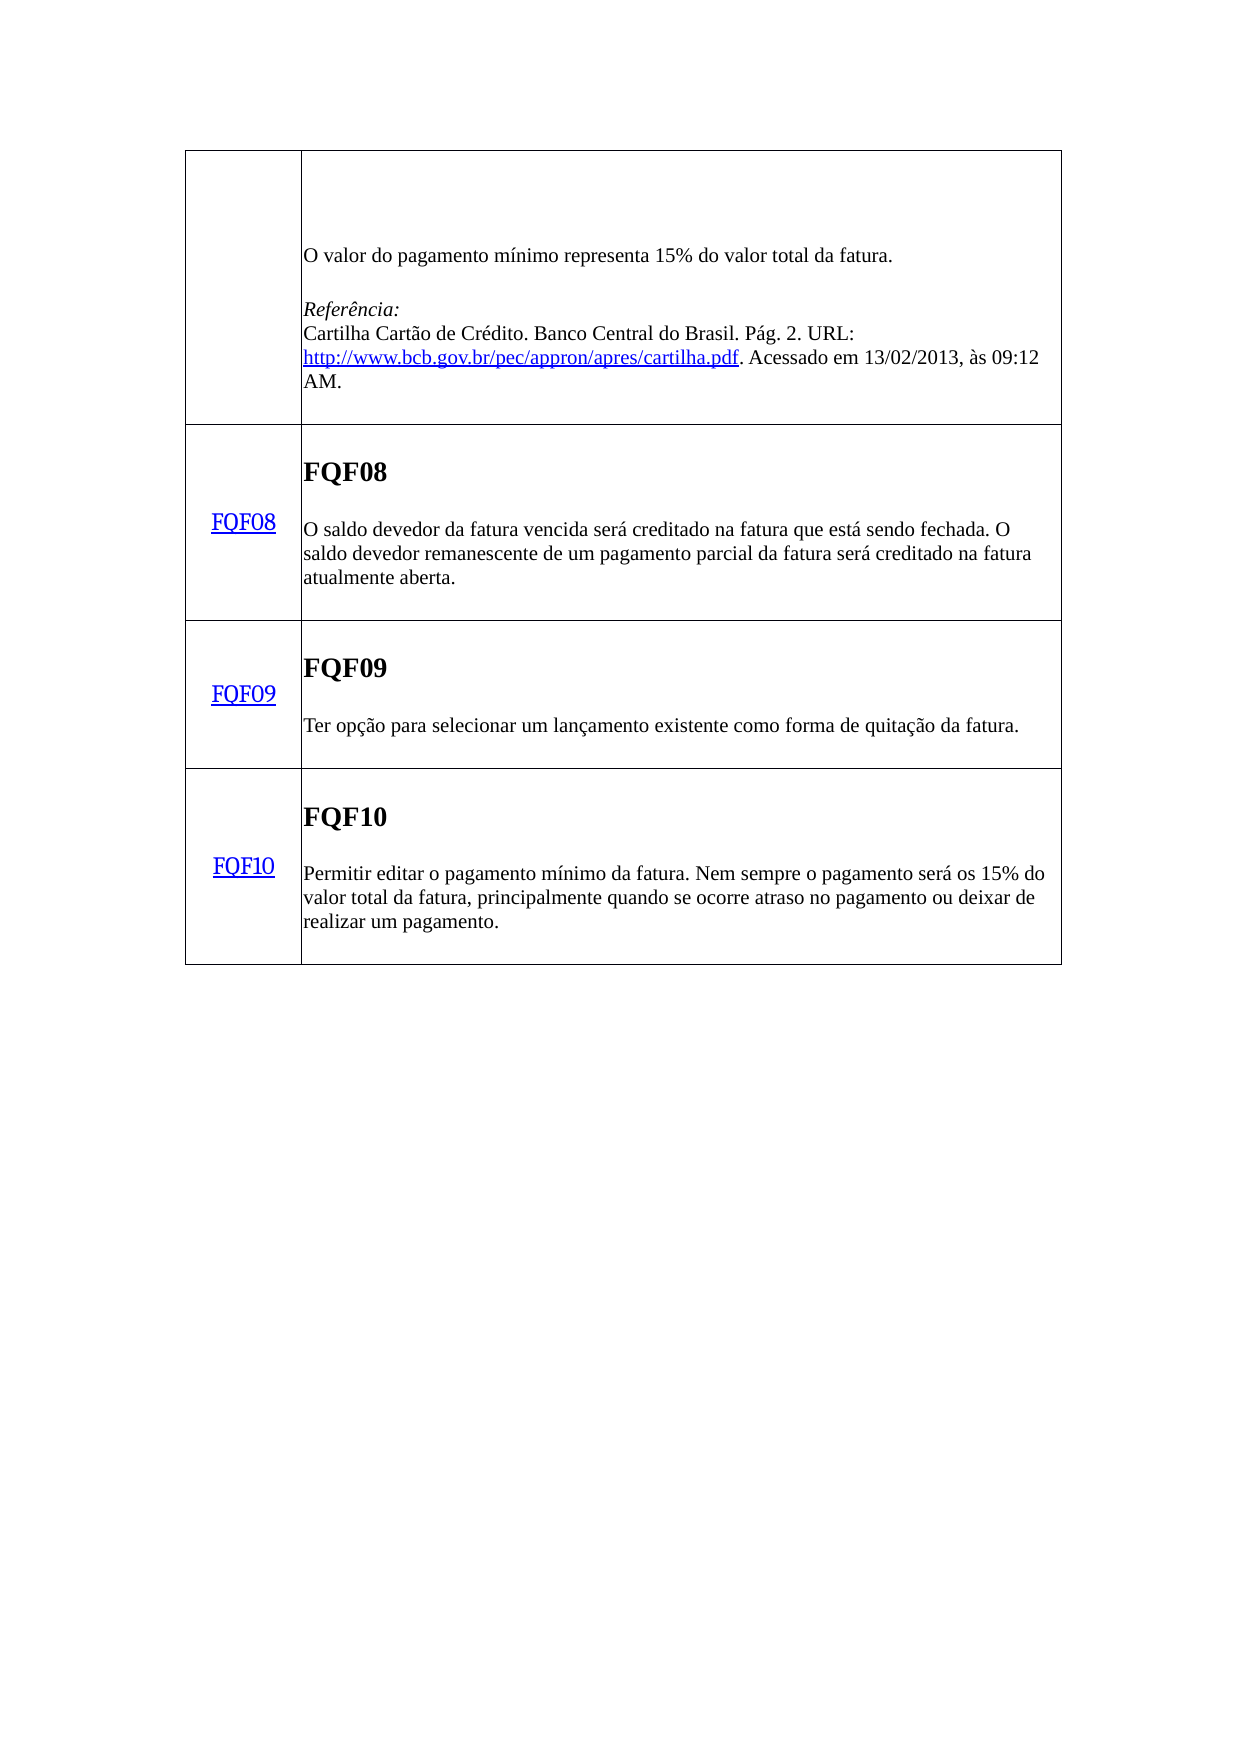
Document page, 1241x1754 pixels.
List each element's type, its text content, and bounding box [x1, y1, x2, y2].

table_cell FQF08 O saldo devedor da fatura vencida será creditado na fatura que está sendo fechada. O saldo devedor remanescente de um pagamento parcial da fatura será creditado na fatura atualmente aberta. [302, 425, 1061, 620]
table_cell O valor do pagamento mínimo representa 15% do valor total da fatura. Referência: Cartilha Cartão de Crédito. Banco Central do Brasil. Pág. 2. URL: http://www.bcb.gov.br/pec/appron/apres/cartilha.pdf. Acessado em 13/02/2013, às 09:12 AM. [302, 151, 1061, 423]
table_cell [186, 151, 301, 423]
table_cell FQF08 [186, 425, 301, 620]
table_cell FQF09 [186, 621, 301, 768]
table_cell FQF10 [186, 769, 301, 964]
table_cell FQF09 Ter opção para selecionar um lançamento existente como forma de quitação da fatura. [302, 621, 1061, 768]
table_cell FQF10 Permitir editar o pagamento mínimo da fatura. Nem sempre o pagamento será os 15% do valor total da fatura, principalmente quando se ocorre atraso no pagamento ou deixar de realizar um pagamento. [302, 769, 1061, 964]
